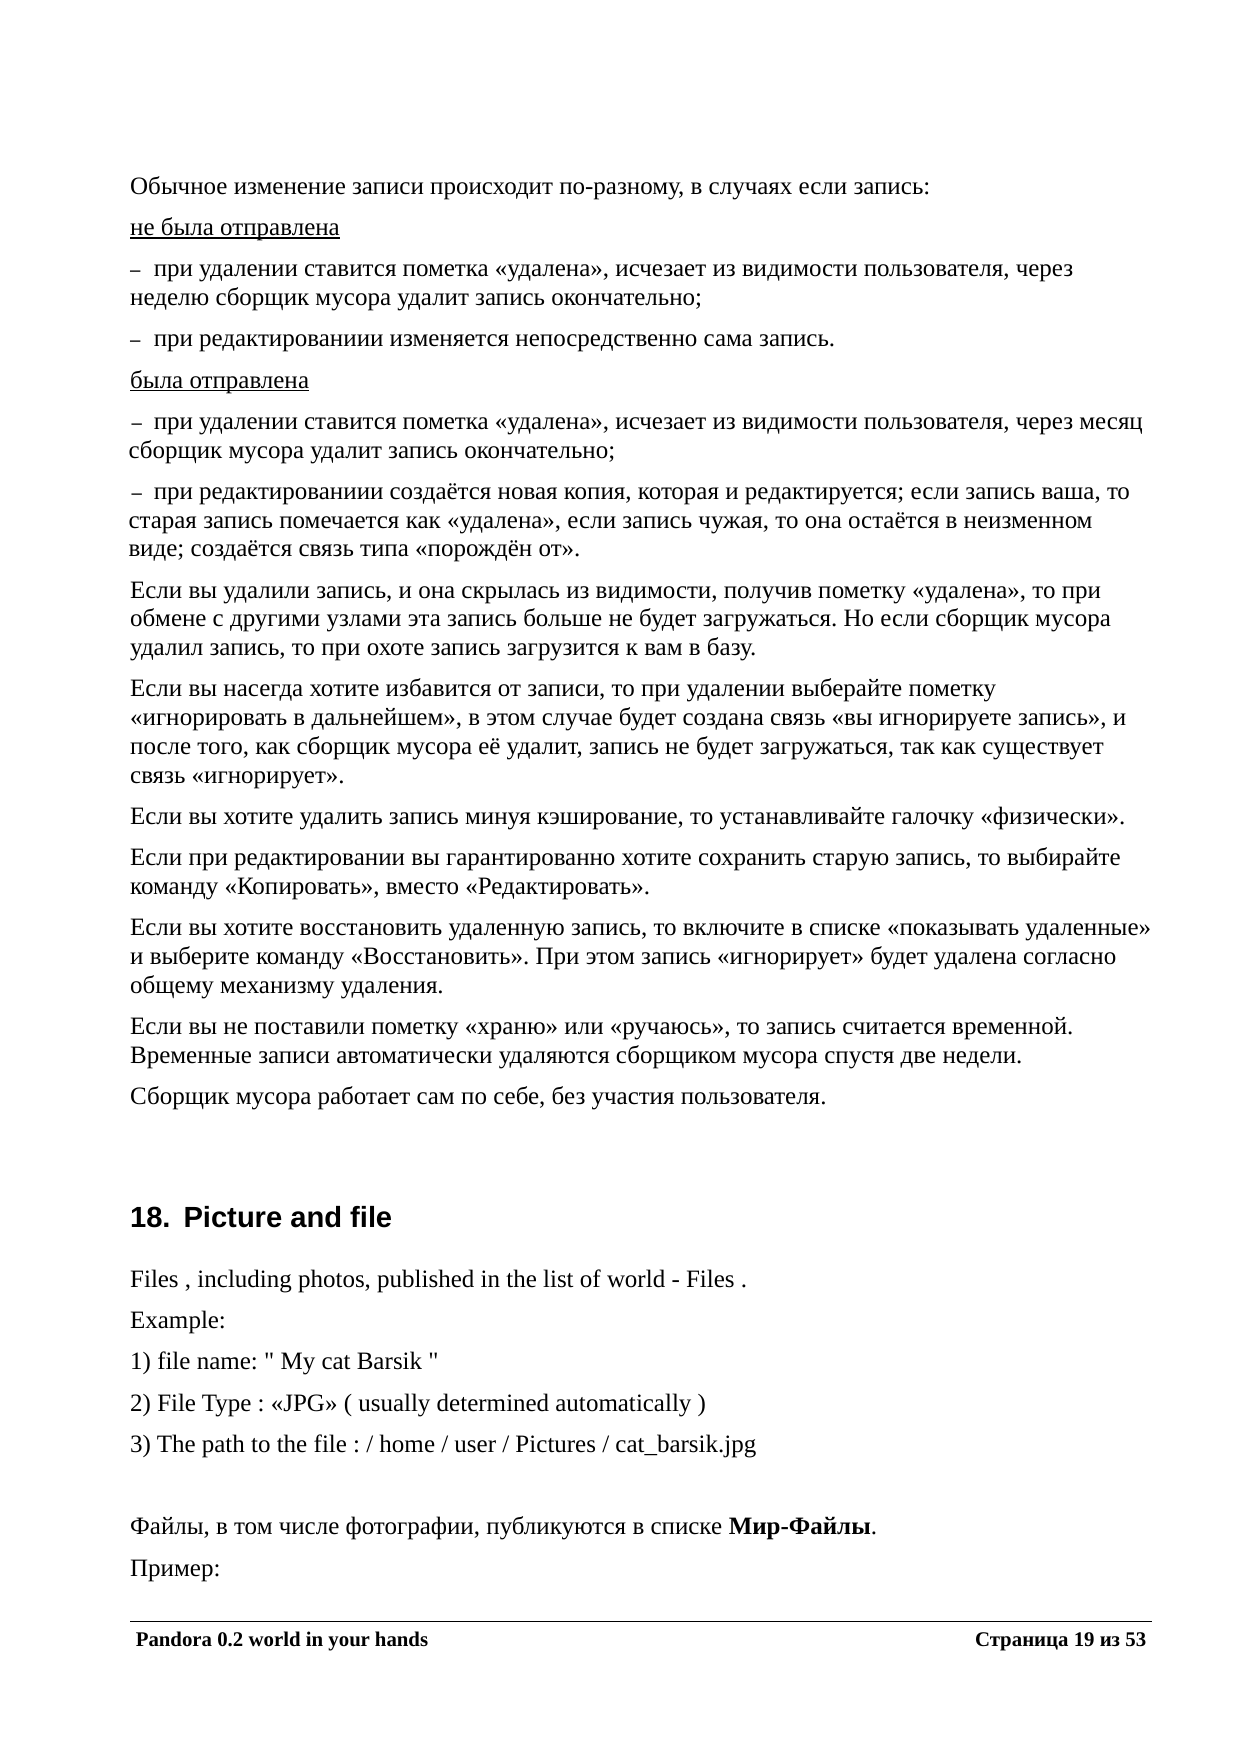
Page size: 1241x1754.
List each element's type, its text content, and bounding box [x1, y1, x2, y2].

text Example: [130, 1305, 1152, 1334]
text Если вы хотите удалить запись минуя кэширование, то устанавливайте галочку «физически». [130, 801, 1152, 830]
text Если вы насегда хотите избавится от записи, то при удалении выберайте пометку «игнорировать в дальнейшем», в этом случае будет создана связь «вы игнорируете запись», и после того, как сборщик мусора её удалит, запись не будет загружаться, так как существует связь «игнорирует». [130, 673, 1152, 788]
text 1) file name: " My cat Barsik " [130, 1346, 1152, 1375]
text Files , including photos, published in the list of world - Files . [130, 1264, 1152, 1293]
text Если вы удалили запись, и она скрылась из видимости, получив пометку «удалена», то при обмене с другими узлами эта запись больше не будет загружаться. Но если сборщик мусора удалил запись, то при охоте запись загрузится к вам в базу. [130, 575, 1152, 661]
text Если вы хотите восстановить удаленную запись, то включите в списке «показывать удаленные» и выберите команду «Восстановить». При этом запись «игнорирует» будет удалена согласно общему механизму удаления. [130, 912, 1152, 998]
subtitle Picture and file [130, 1200, 1152, 1234]
list при удалении ставится пометка «удалена», исчезает из видимости пользователя, через месяц сборщик мусора удалит запись окончательно; [128, 406, 1152, 463]
text 3) The path to the file : / home / user / Pictures / cat_barsik.jpg [130, 1429, 1152, 1458]
list при редактированиии изменяется непосредственно сама запись. [130, 323, 1152, 352]
list при редактированиии создаётся новая копия, которая и редактируется; если запись ваша, то старая запись помечается как «удалена», если запись чужая, то она остаётся в неизменном виде; создаётся связь типа «порождён от». [128, 476, 1152, 562]
text Файлы, в том числе фотографии, публикуются в списке Мир-Файлы. [130, 1511, 1152, 1540]
text Обычное изменение записи происходит по-разному, в случаях если запись: [130, 171, 1152, 200]
list была отправлена [130, 365, 1152, 393]
text Сборщик мусора работает сам по себе, без участия пользователя. [130, 1081, 1152, 1110]
text Если при редактировании вы гарантированно хотите сохранить старую запись, то выбирайте команду «Копировать», вместо «Редактировать». [130, 842, 1152, 900]
text Пример: [130, 1553, 1152, 1581]
list не была отправлена [130, 212, 1152, 241]
text Если вы не поставили пометку «храню» или «ручаюсь», то запись считается временной. Временные записи автоматически удаляются сборщиком мусора спустя две недели. [130, 1011, 1152, 1068]
list при удалении ставится пометка «удалена», исчезает из видимости пользователя, через неделю сборщик мусора удалит запись окончательно; [130, 253, 1152, 311]
text 2) File Type : «JPG» ( usually determined automatically ) [130, 1388, 1152, 1416]
